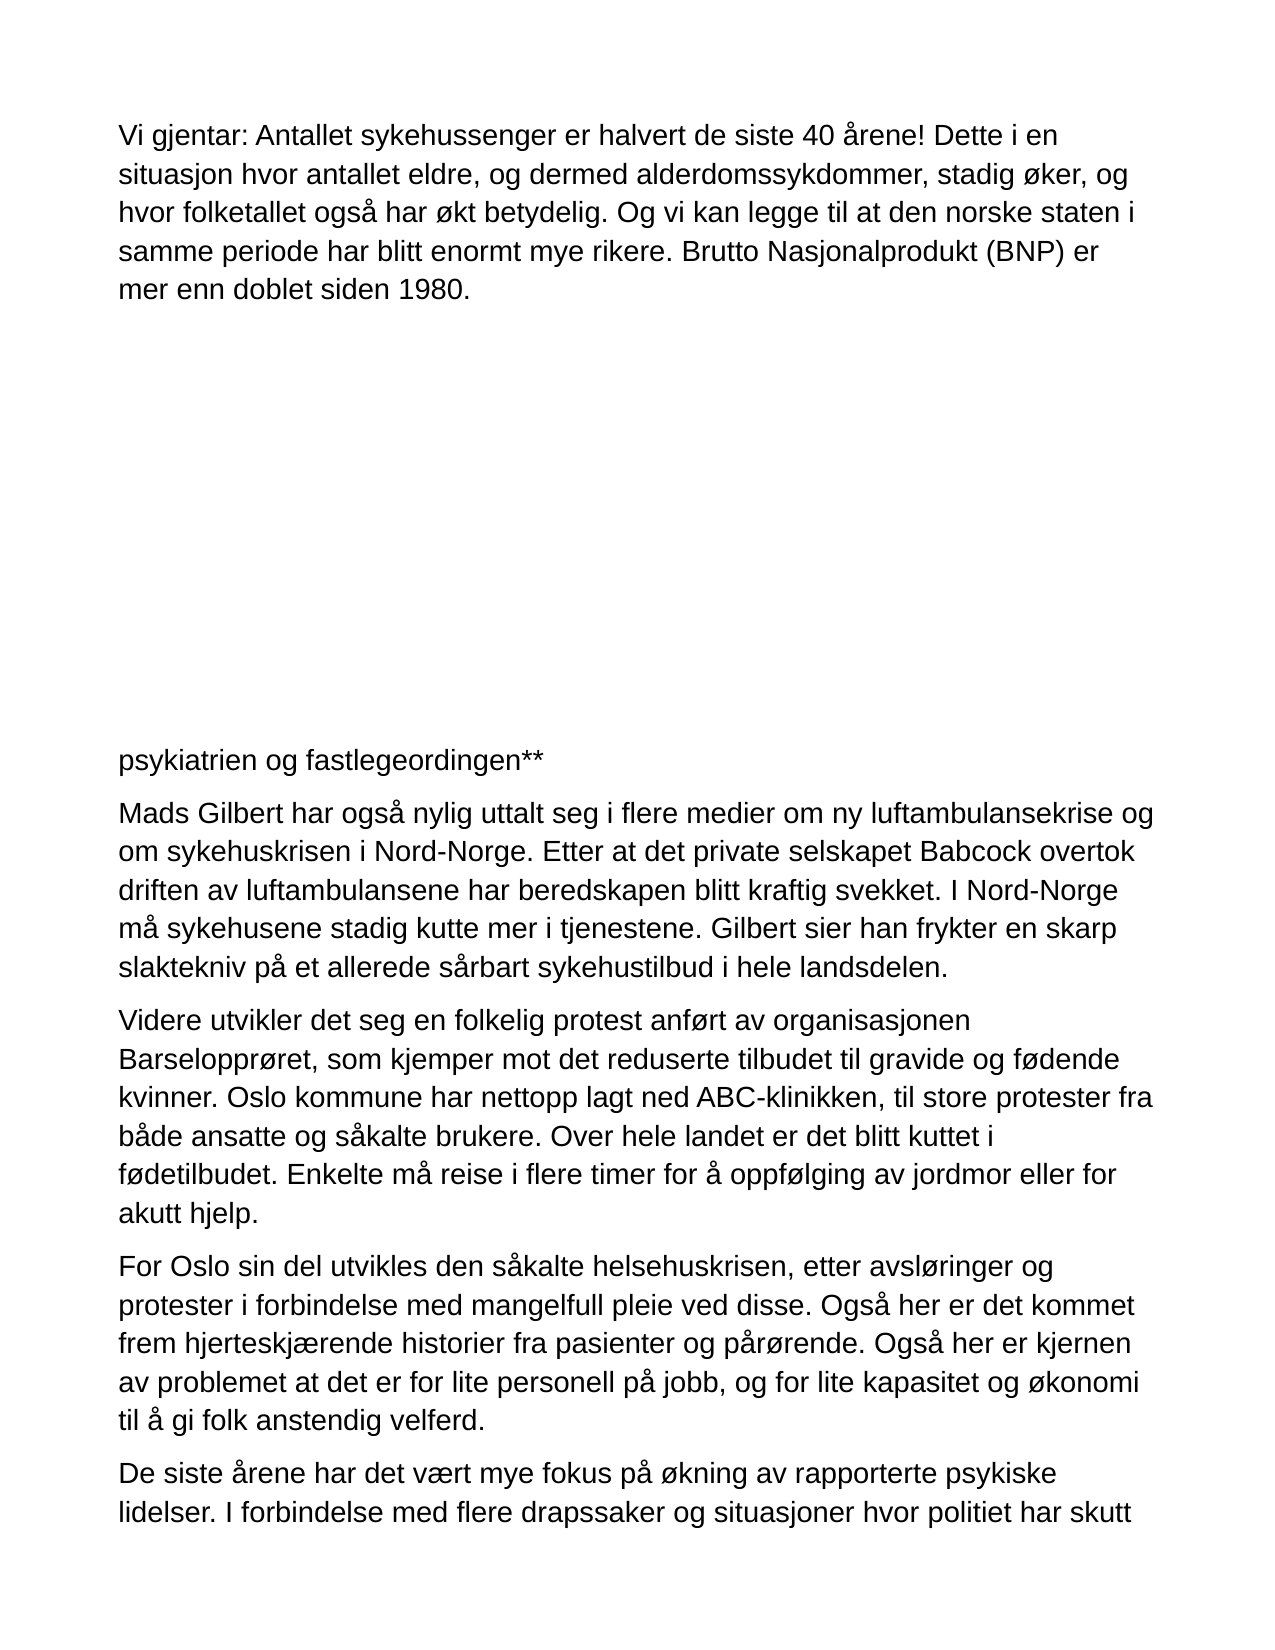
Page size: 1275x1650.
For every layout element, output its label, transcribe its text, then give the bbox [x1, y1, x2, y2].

text De siste årene har det vært mye fokus på økning av rapporterte psykiske lidelser. I forbindelse med flere drapssaker og situasjoner hvor politiet har skutt [118, 1456, 1157, 1528]
text psykiatrien og fastlegeordingen** [118, 743, 1157, 776]
text Vi gjentar: Antallet sykehussenger er halvert de siste 40 årene! Dette i en situasjon hvor antallet eldre, og dermed alderdomssykdommer, stadig øker, og hvor folketallet også har økt betydelig. Og vi kan legge til at den norske staten i samme periode har blitt enormt mye rikere. Brutto Nasjonalprodukt (BNP) er mer enn doblet siden 1980. [118, 118, 1157, 306]
text Videre utvikler det seg en folkelig protest anført av organisasjonen Barselopprøret, som kjemper mot det reduserte tilbudet til gravide og fødende kvinner. Oslo kommune har nettopp lagt ned ABC-klinikken, til store protester fra både ansatte og såkalte brukere. Over hele landet er det blitt kuttet i fødetilbudet. Enkelte må reise i flere timer for å oppfølging av jordmor eller for akutt hjelp. [118, 1003, 1157, 1229]
text Mads Gilbert har også nylig uttalt seg i flere medier om ny luftambulansekrise og om sykehuskrisen i Nord-Norge. Etter at det private selskapet Babcock overtok driften av luftambulansene har beredskapen blitt kraftig svekket. I Nord-Norge må sykehusene stadig kutte mer i tjenestene. Gilbert sier han frykter en skarp slaktekniv på et allerede sårbart sykehustilbud i hele landsdelen. [118, 796, 1157, 983]
text For Oslo sin del utvikles den såkalte helsehuskrisen, etter avsløringer og protester i forbindelse med mangelfull pleie ved disse. Også her er det kommet frem hjerteskjærende historier fra pasienter og pårørende. Også her er kjernen av problemet at det er for lite personell på jobb, og for lite kapasitet og økonomi til å gi folk anstendig velferd. [118, 1249, 1157, 1437]
